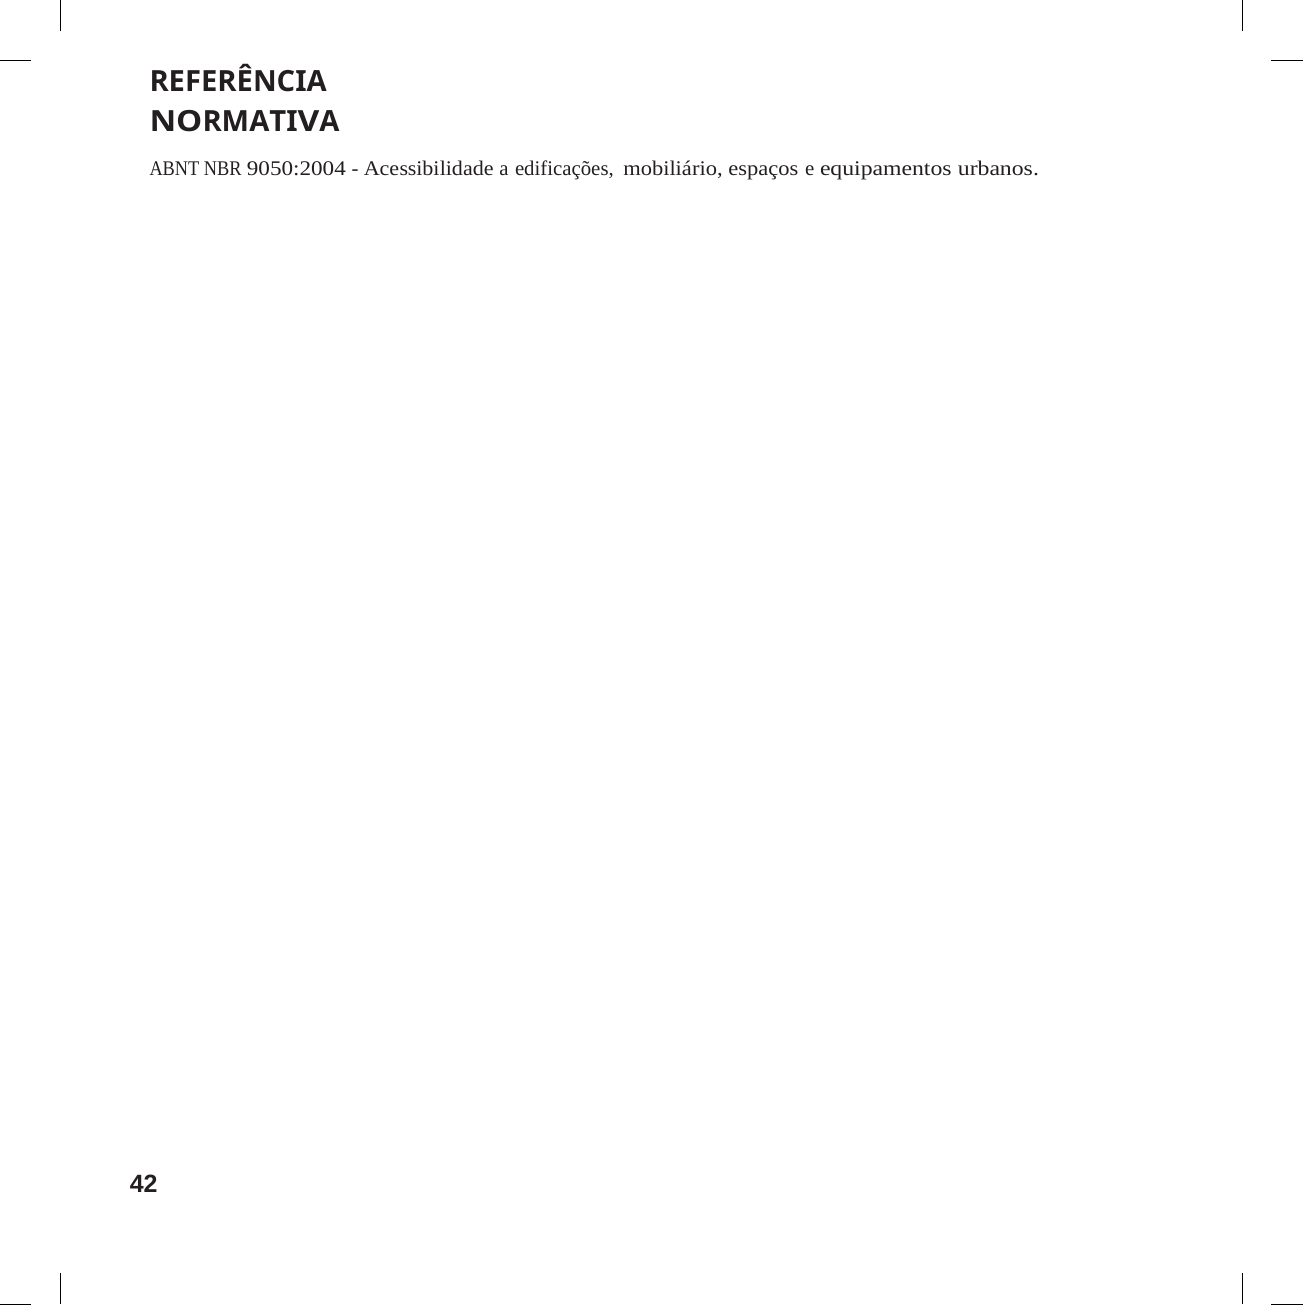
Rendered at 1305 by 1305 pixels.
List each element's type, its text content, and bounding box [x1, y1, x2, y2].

text ABNT NBR 9050:2004 - Acessibilidade a edificações, mobiliário, espaços e equipamentos urbanos. [149, 156, 1043, 180]
text REFERÊNCIA NORMATIVA [149, 60, 428, 140]
